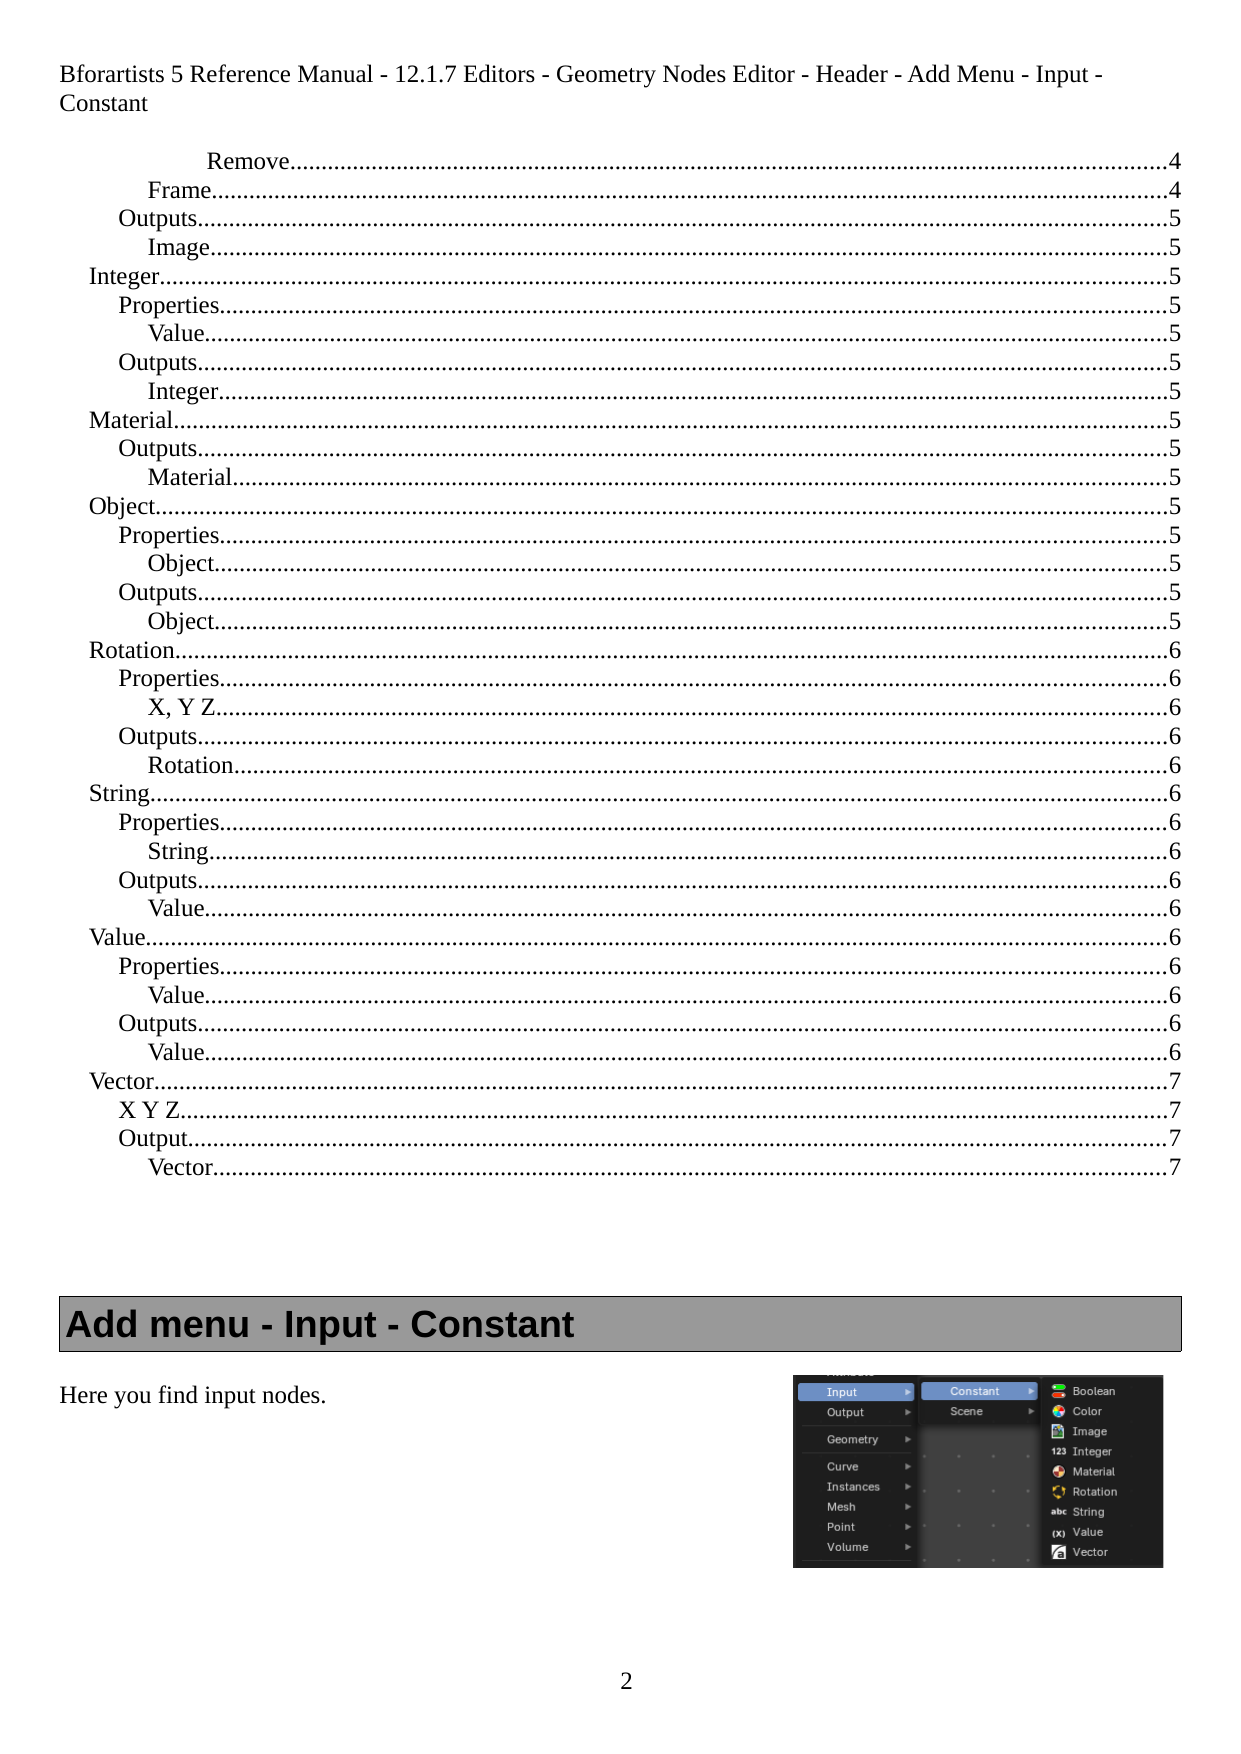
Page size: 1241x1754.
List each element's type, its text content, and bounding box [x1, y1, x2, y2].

text Outputs 6 [118, 865, 1181, 893]
text Vector 7 [88, 1066, 1181, 1095]
text Integer 5 [88, 261, 1181, 290]
text Integer 5 [147, 376, 1181, 405]
text Value 6 [147, 980, 1181, 1008]
text Outputs 5 [118, 577, 1181, 606]
text Frame 4 [147, 175, 1181, 203]
text Value 5 [147, 318, 1181, 347]
picture [793, 1375, 1164, 1568]
text Outputs 6 [118, 721, 1181, 750]
text Value 6 [88, 922, 1181, 951]
text Properties 5 [118, 290, 1181, 318]
text Properties 6 [118, 807, 1181, 836]
text X Y Z 7 [118, 1095, 1181, 1123]
text Output 7 [118, 1123, 1181, 1152]
text Outputs 5 [118, 433, 1181, 462]
text Value 6 [147, 1037, 1181, 1066]
text Image 5 [147, 232, 1181, 261]
text String 6 [147, 836, 1181, 865]
table_header Add menu - Input - Constant [60, 1297, 1181, 1351]
text Properties 5 [118, 520, 1181, 548]
text Outputs 5 [118, 347, 1181, 376]
text Here you find input nodes. [59, 1380, 793, 1409]
text String 6 [88, 778, 1181, 807]
text X, Y Z 6 [147, 692, 1181, 721]
text Remove 4 [206, 146, 1181, 175]
text Outputs 5 [118, 203, 1181, 232]
text Properties 6 [118, 663, 1181, 692]
text Properties 6 [118, 951, 1181, 980]
text Value 6 [147, 893, 1181, 922]
text Object 5 [88, 491, 1181, 520]
text Object 5 [147, 606, 1181, 635]
text Material 5 [88, 405, 1181, 433]
text Vector 7 [147, 1152, 1181, 1181]
text Rotation 6 [147, 750, 1181, 778]
text Material 5 [147, 462, 1181, 491]
text Outputs 6 [118, 1008, 1181, 1037]
text Object 5 [147, 548, 1181, 577]
text Rotation 6 [88, 635, 1181, 663]
